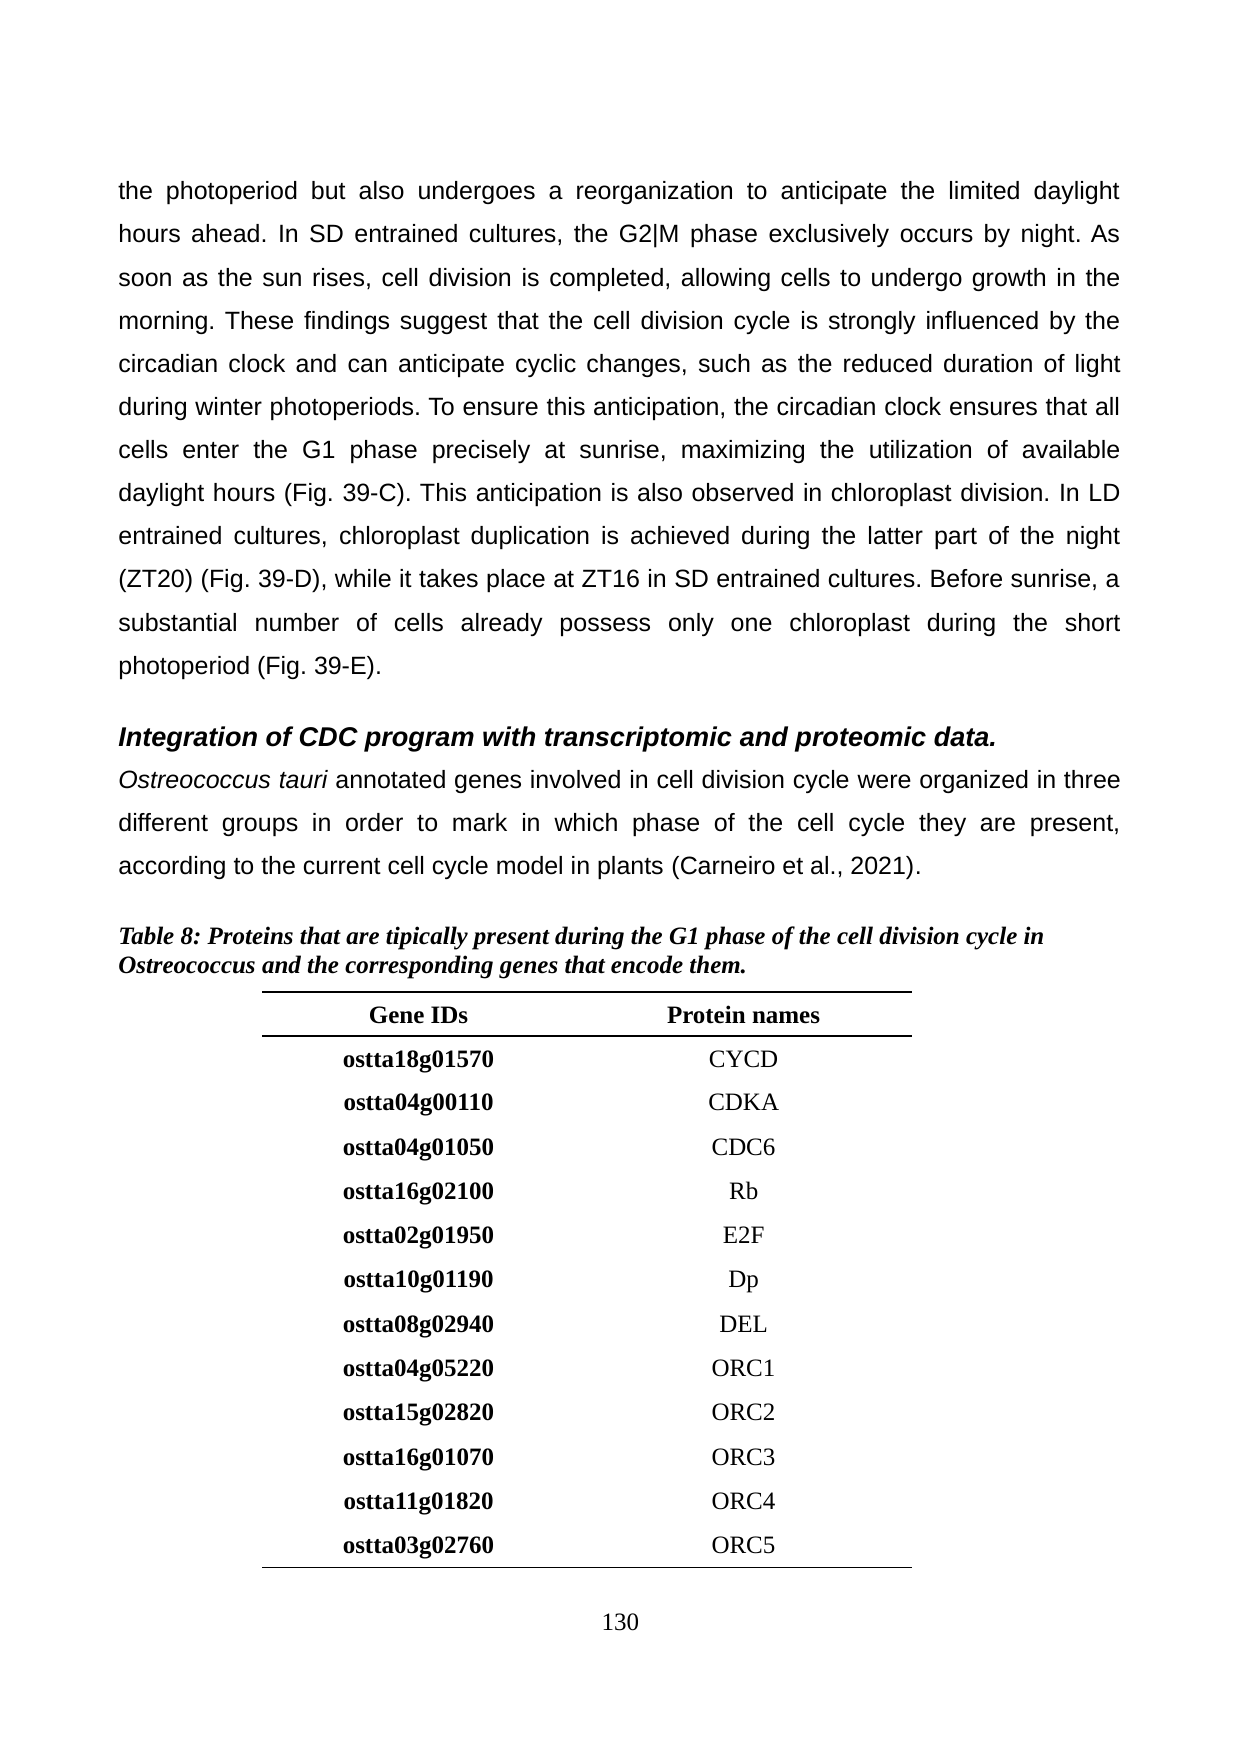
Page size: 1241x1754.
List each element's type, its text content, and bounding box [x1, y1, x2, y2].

table_cell DEL [575, 1301, 912, 1345]
table_cell ostta04g00110 [262, 1080, 574, 1124]
table_cell CYCD [575, 1037, 912, 1080]
text Table 8: Proteins that are tipically present during the G1 phase of the cell division cycle in Ostreococcus and the corresponding genes that encode them. [118, 921, 1122, 979]
subtitle Integration of CDC program with transcriptomic and proteomic data. [118, 721, 1122, 752]
table_cell ostta16g02100 [262, 1168, 574, 1212]
table_cell ORC1 [575, 1345, 912, 1389]
table_cell ostta04g01050 [262, 1124, 574, 1168]
table_cell Dp [575, 1257, 912, 1301]
table_cell ostta16g01070 [262, 1434, 574, 1478]
table_cell ostta04g05220 [262, 1345, 574, 1389]
table_header Gene IDs [262, 993, 574, 1035]
table_cell ostta02g01950 [262, 1213, 574, 1257]
table_cell CDKA [575, 1080, 912, 1124]
table_cell ostta11g01820 [262, 1478, 574, 1522]
table_header Protein names [575, 993, 912, 1035]
text the photoperiod but also undergoes a reorganization to anticipate the limited daylight hours ahead. In SD entrained cultures, the G2|M phase exclusively occurs by night. As soon as the sun rises, cell division is completed, allowing cells to undergo growth in the morning. These findings suggest that the cell division cycle is strongly influenced by the circadian clock and can anticipate cyclic changes, such as the reduced duration of light during winter photoperiods. To ensure this anticipation, the circadian clock ensures that all cells enter the G1 phase precisely at sunrise, maximizing the utilization of available daylight hours (Fig. 39-C). This anticipation is also observed in chloroplast division. In LD entrained cultures, chloroplast duplication is achieved during the latter part of the night (ZT20) (Fig. 39-D), while it takes place at ZT16 in SD entrained cultures. Before sunrise, a substantial number of cells already possess only one chloroplast during the short photoperiod (Fig. 39-E). [118, 176, 1122, 679]
table_cell ORC4 [575, 1478, 912, 1522]
table_cell ORC2 [575, 1390, 912, 1434]
table_cell ostta03g02760 [262, 1523, 574, 1567]
text Ostreococcus tauri annotated genes involved in cell division cycle were organized in three different groups in order to mark in which phase of the cell cycle they are present, according to the current cell cycle model in plants (Carneiro et al., 2021)⁠. [118, 765, 1122, 880]
table_cell ORC5 [575, 1523, 912, 1567]
table_cell ostta18g01570 [262, 1037, 574, 1080]
table_cell ostta08g02940 [262, 1301, 574, 1345]
table_cell ostta10g01190 [262, 1257, 574, 1301]
table_cell Rb [575, 1168, 912, 1212]
table_cell CDC6 [575, 1124, 912, 1168]
table_cell E2F [575, 1213, 912, 1257]
table_cell ostta15g02820 [262, 1390, 574, 1434]
table_cell ORC3 [575, 1434, 912, 1478]
